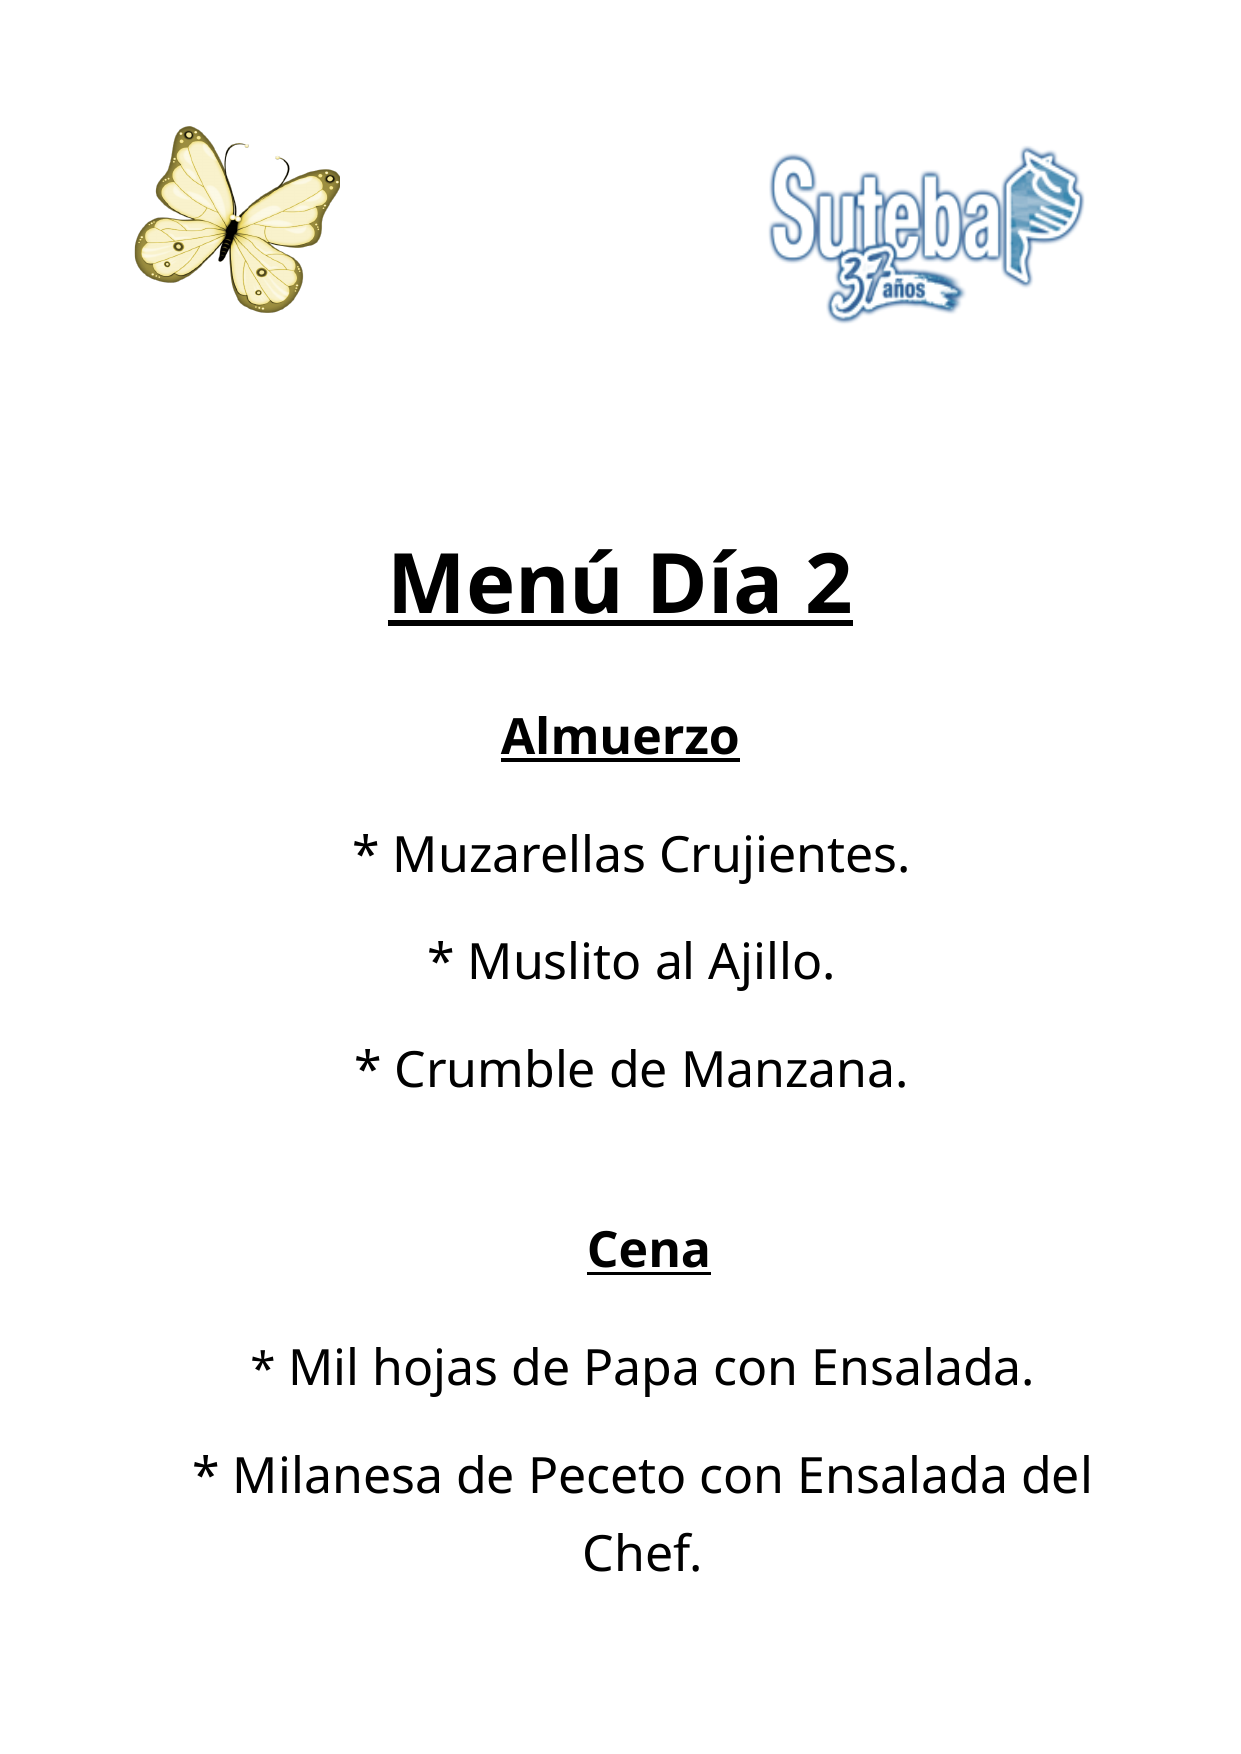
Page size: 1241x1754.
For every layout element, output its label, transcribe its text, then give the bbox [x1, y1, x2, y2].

table_cell [89, 644, 1152, 695]
table_cell [89, 1117, 1152, 1209]
table_cell * Mil hojas de Papa con Ensalada. * Milanesa de Peceto con Ensalada del Chef. [89, 1297, 1152, 1601]
picture [134, 126, 340, 313]
picture [755, 145, 1094, 327]
table_cell Cena [89, 1209, 1152, 1297]
table_header Menú Día 2 [89, 406, 1152, 644]
table_cell * Muzarellas Crujientes. * Muslito al Ajillo. * Crumble de Manzana. [89, 783, 1152, 1117]
table_cell Almuerzo [89, 695, 1152, 783]
